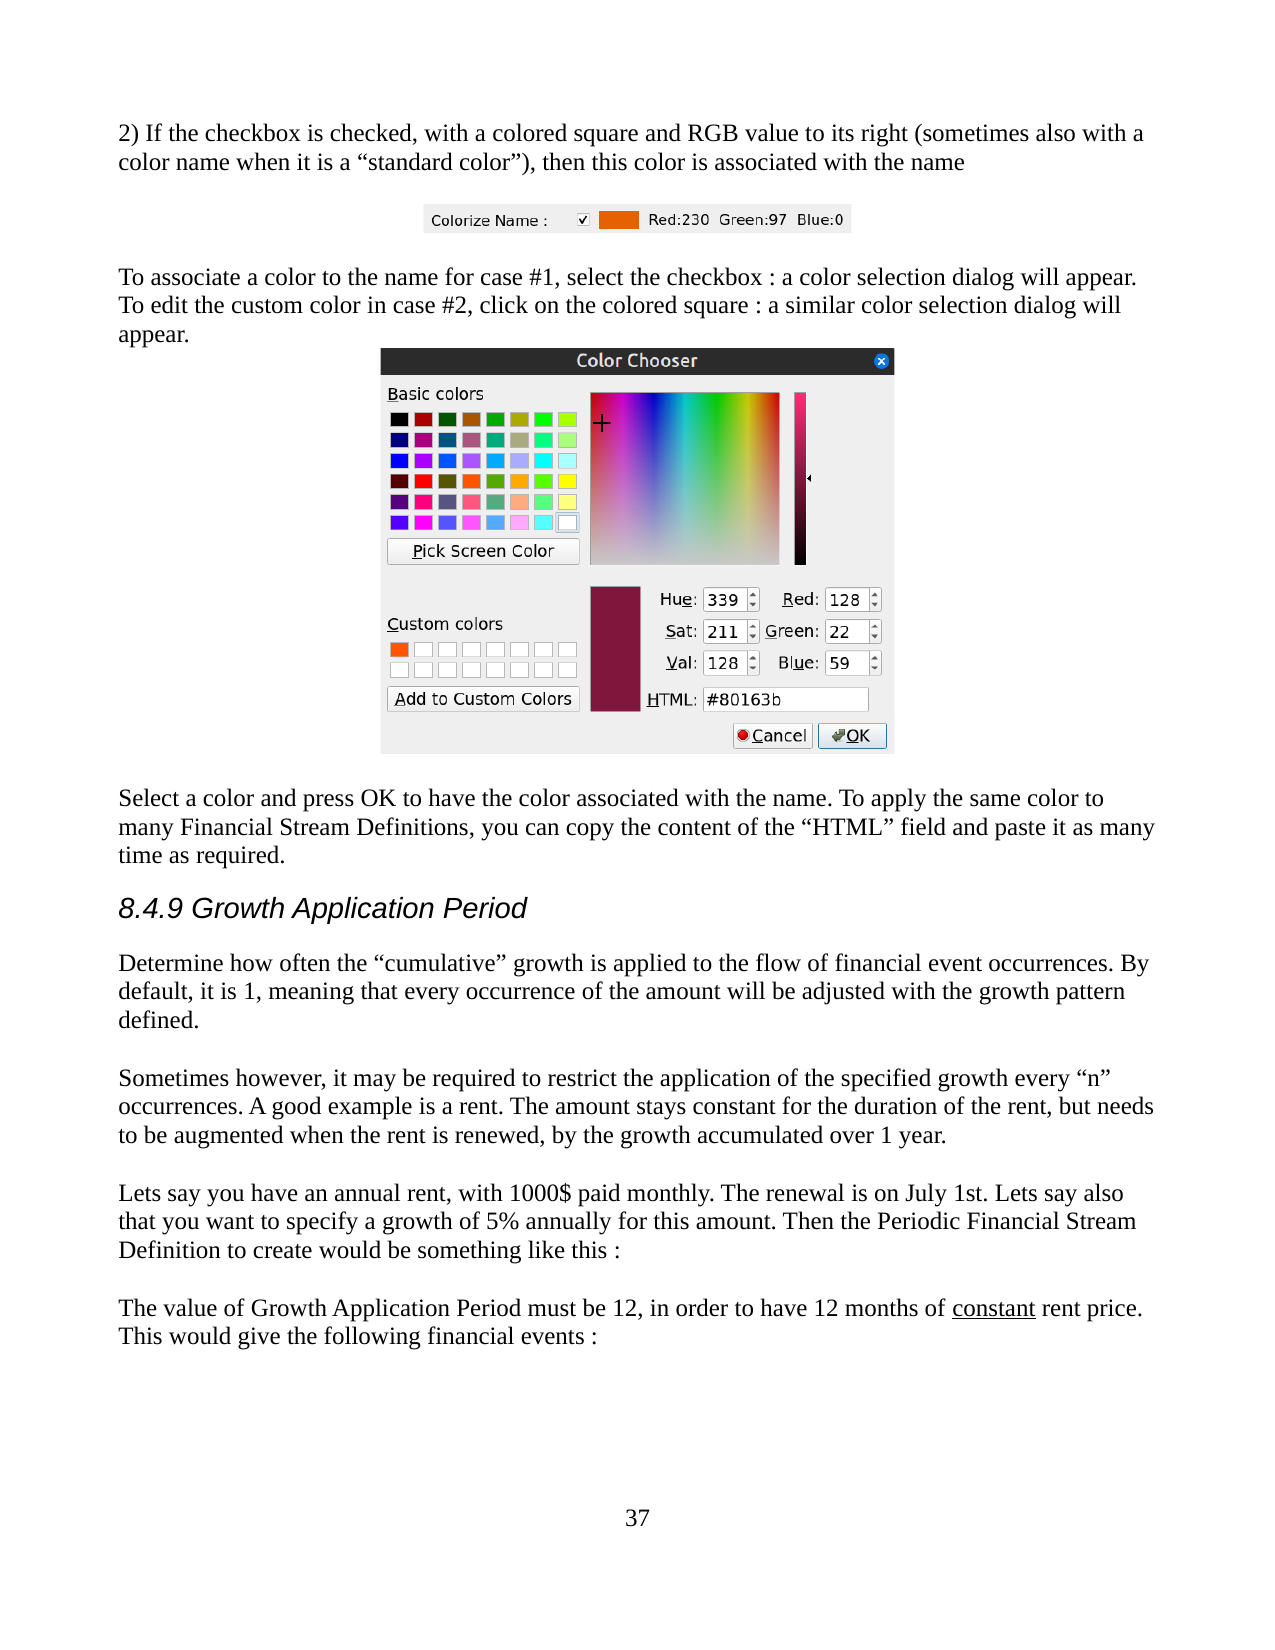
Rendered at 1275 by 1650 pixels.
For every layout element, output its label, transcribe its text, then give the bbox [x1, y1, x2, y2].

text Select a color and press OK to have the color associated with the name. To apply the same color to many Financial Stream Definitions, you can copy the content of the “HTML” field and paste it as many time as required. [118, 783, 1157, 869]
picture [380, 348, 895, 754]
picture [423, 204, 852, 233]
subtitle Growth Application Period [118, 892, 1157, 925]
text 2) If the checkbox is checked, with a colored square and RGB value to its right (sometimes also with a color name when it is a “standard color”), then this color is associated with the name [118, 118, 1157, 176]
text The value of Growth Application Period must be 12, in order to have 12 months of constant rent price. This would give the following financial events : [118, 1293, 1157, 1350]
text Sometimes however, it may be required to restrict the application of the specified growth every “n” occurrences. A good example is a rent. The amount stays constant for the duration of the rent, but needs to be augmented when the rent is renewed, by the growth accumulated over 1 year. [118, 1063, 1157, 1149]
text Determine how often the “cumulative” growth is applied to the flow of financial event occurrences. By default, it is 1, meaning that every occurrence of the amount will be adjusted with the growth pattern defined. [118, 948, 1157, 1034]
text To associate a color to the name for case #1, select the checkbox : a color selection dialog will appear. To edit the custom color in case #2, click on the colored square : a similar color selection dialog will appear. [118, 262, 1157, 348]
text Lets say you have an annual rent, with 1000$ paid monthly. The renewal is on July 1st. Lets say also that you want to specify a growth of 5% annually for this amount. Then the Periodic Financial Stream Definition to create would be something like this : [118, 1178, 1157, 1264]
